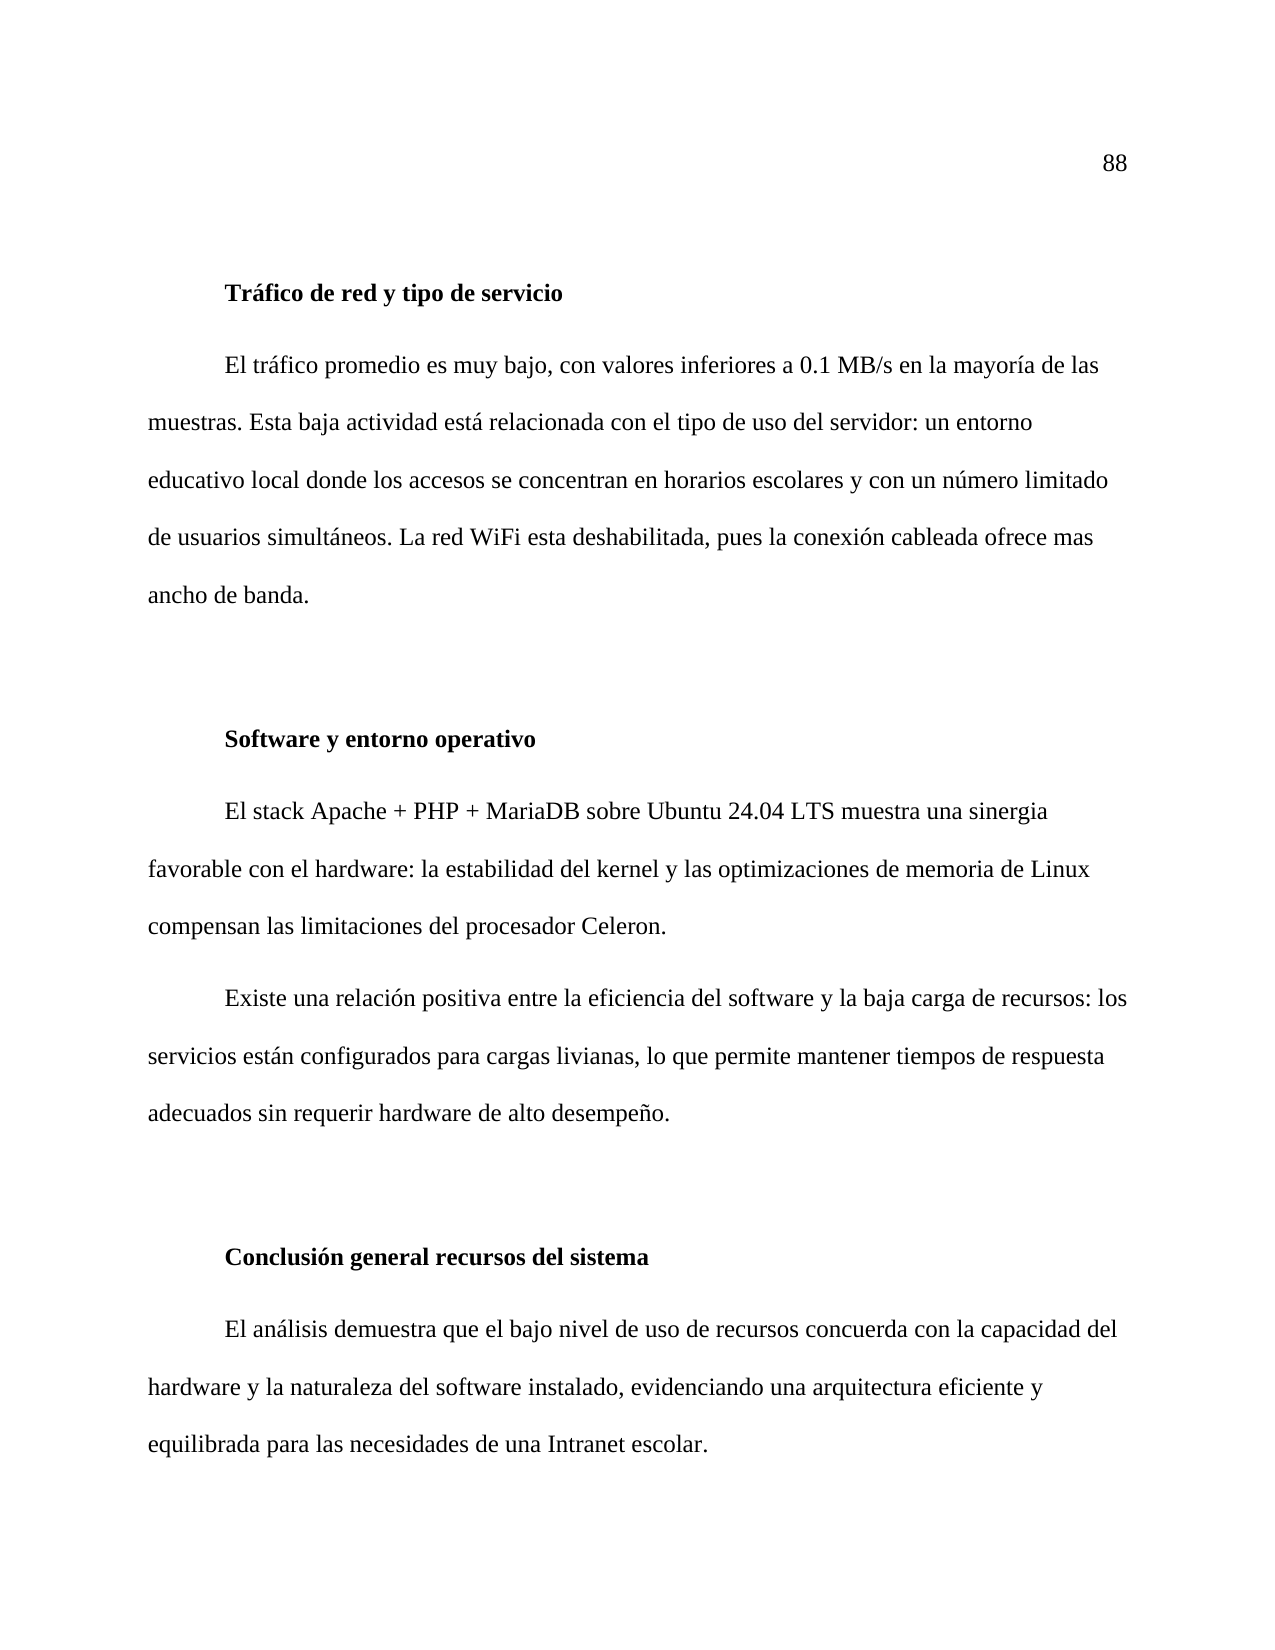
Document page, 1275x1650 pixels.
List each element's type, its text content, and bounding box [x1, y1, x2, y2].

text Conclusión general recursos del sistema [148, 1242, 1127, 1271]
text Tráfico de red y tipo de servicio [148, 278, 1127, 307]
text El tráfico promedio es muy bajo, con valores inferiores a 0.1 MB/s en la mayoría de las muestras. Esta baja actividad está relacionada con el tipo de uso del servidor: un entorno educativo local donde los accesos se concentran en horarios escolares y con un número limitado de usuarios simultáneos. La red WiFi esta deshabilitada, pues la conexión cableada ofrece mas ancho de banda. [148, 350, 1127, 609]
text Software y entorno operativo [148, 724, 1127, 753]
text Existe una relación positiva entre la eficiencia del software y la baja carga de recursos: los servicios están configurados para cargas livianas, lo que permite mantener tiempos de respuesta adecuados sin requerir hardware de alto desempeño. [148, 983, 1127, 1127]
text El stack Apache + PHP + MariaDB sobre Ubuntu 24.04 LTS muestra una sinergia favorable con el hardware: la estabilidad del kernel y las optimizaciones de memoria de Linux compensan las limitaciones del procesador Celeron. [148, 796, 1127, 940]
text El análisis demuestra que el bajo nivel de uso de recursos concuerda con la capacidad del hardware y la naturaleza del software instalado, evidenciando una arquitectura eficiente y equilibrada para las necesidades de una Intranet escolar. [148, 1314, 1127, 1458]
